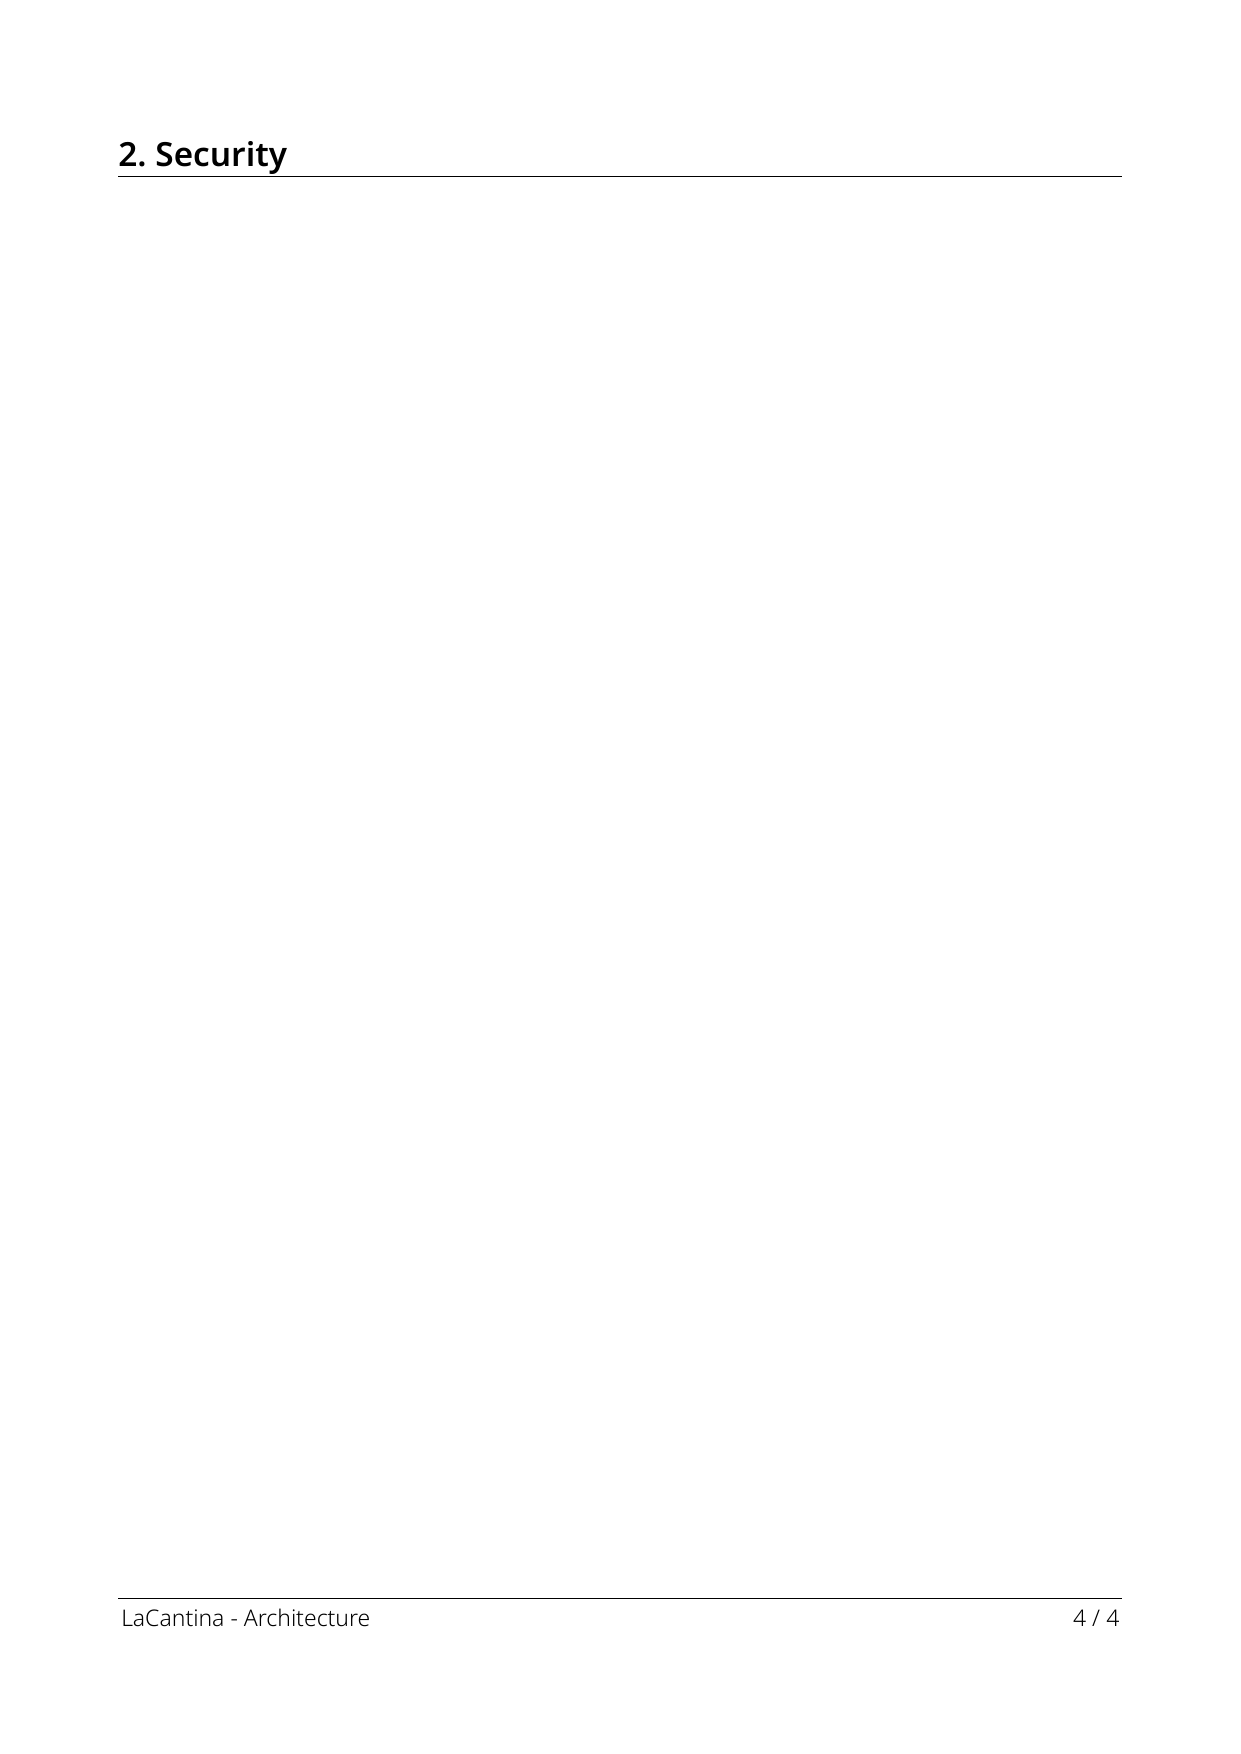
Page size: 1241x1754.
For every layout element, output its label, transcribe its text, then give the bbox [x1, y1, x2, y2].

subtitle Security [118, 131, 1122, 176]
